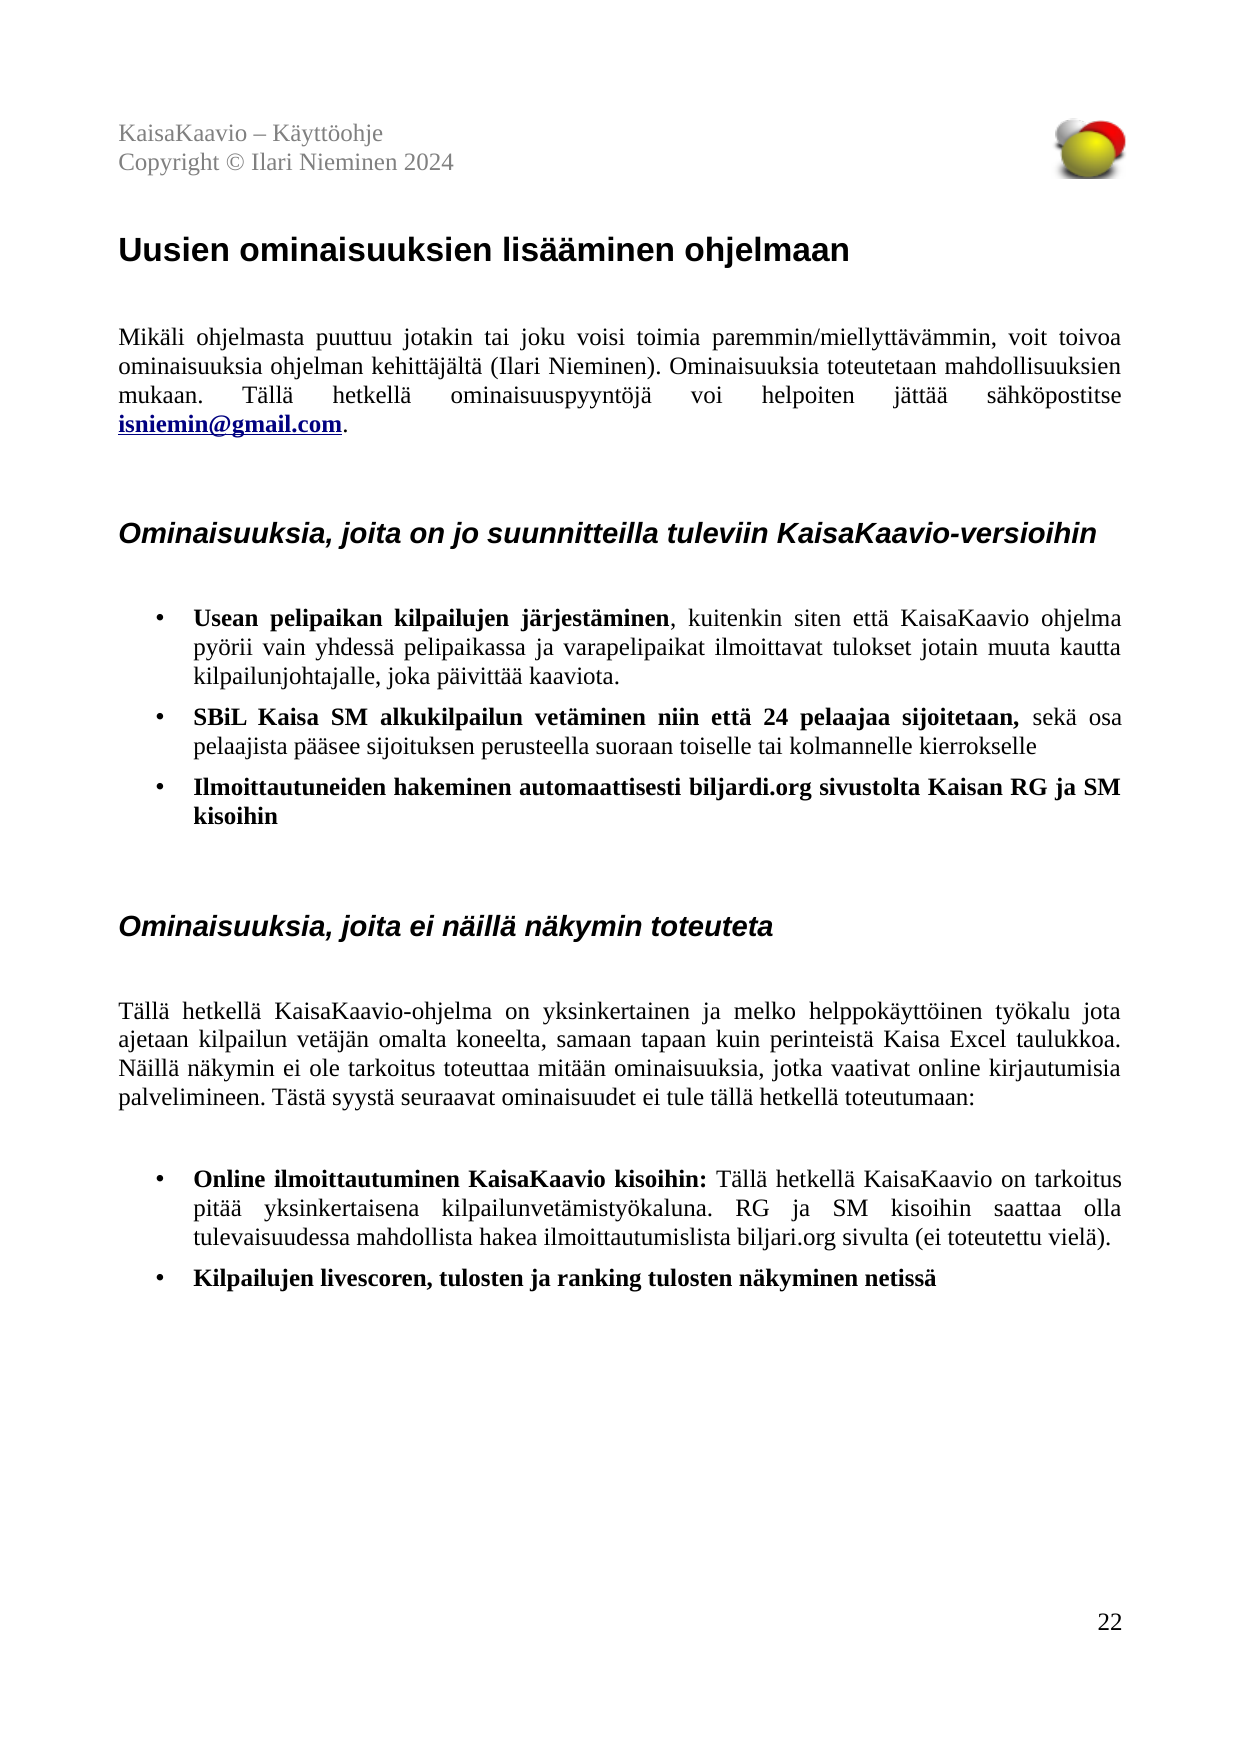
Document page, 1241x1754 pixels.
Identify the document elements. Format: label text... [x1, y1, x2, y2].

list Kilpailujen livescoren, tulosten ja ranking tulosten näkyminen netissä [156, 1263, 1122, 1292]
text Mikäli ohjelmasta puuttuu jotakin tai joku voisi toimia paremmin/miellyttävämmin, voit toivoa ominaisuuksia ohjelman kehittäjältä (Ilari Nieminen). Ominaisuuksia toteutetaan mahdollisuuksien mukaan. Tällä hetkellä ominaisuuspyyntöjä voi helpoiten jättää sähköpostitse isniemin@gmail.com. [118, 322, 1122, 437]
list Usean pelipaikan kilpailujen järjestäminen, kuitenkin siten että KaisaKaavio ohjelma pyörii vain yhdessä pelipaikassa ja varapelipaikat ilmoittavat tulokset jotain muuta kautta kilpailunjohtajalle, joka päivittää kaaviota. [156, 603, 1122, 690]
subtitle Ominaisuuksia, joita ei näillä näkymin toteuteta [118, 908, 1122, 942]
list Ilmoittautuneiden hakeminen automaattisesti biljardi.org sivustolta Kaisan RG ja SM kisoihin [156, 772, 1122, 830]
picture [1051, 115, 1127, 179]
text Tällä hetkellä KaisaKaavio-ohjelma on yksinkertainen ja melko helppokäyttöinen työkalu jota ajetaan kilpailun vetäjän omalta koneelta, samaan tapaan kuin perinteistä Kaisa Excel taulukkoa. Näillä näkymin ei ole tarkoitus toteuttaa mitään ominaisuuksia, jotka vaativat online kirjautumisia palvelimineen. Tästä syystä seuraavat ominaisuudet ei tule tällä hetkellä toteutumaan: [118, 996, 1122, 1111]
list SBiL Kaisa SM alkukilpailun vetäminen niin että 24 pelaajaa sijoitetaan, sekä osa pelaajista pääsee sijoituksen perusteella suoraan toiselle tai kolmannelle kierrokselle [156, 702, 1122, 760]
subtitle Uusien ominaisuuksien lisääminen ohjelmaan [118, 230, 1122, 269]
list Online ilmoittautuminen KaisaKaavio kisoihin: Tällä hetkellä KaisaKaavio on tarkoitus pitää yksinkertaisena kilpailunvetämistyökaluna. RG ja SM kisoihin saattaa olla tulevaisuudessa mahdollista hakea ilmoittautumislista biljari.org sivulta (ei toteutettu vielä). [156, 1164, 1122, 1251]
subtitle Ominaisuuksia, joita on jo suunnitteilla tuleviin KaisaKaavio-versioihin [118, 516, 1122, 550]
